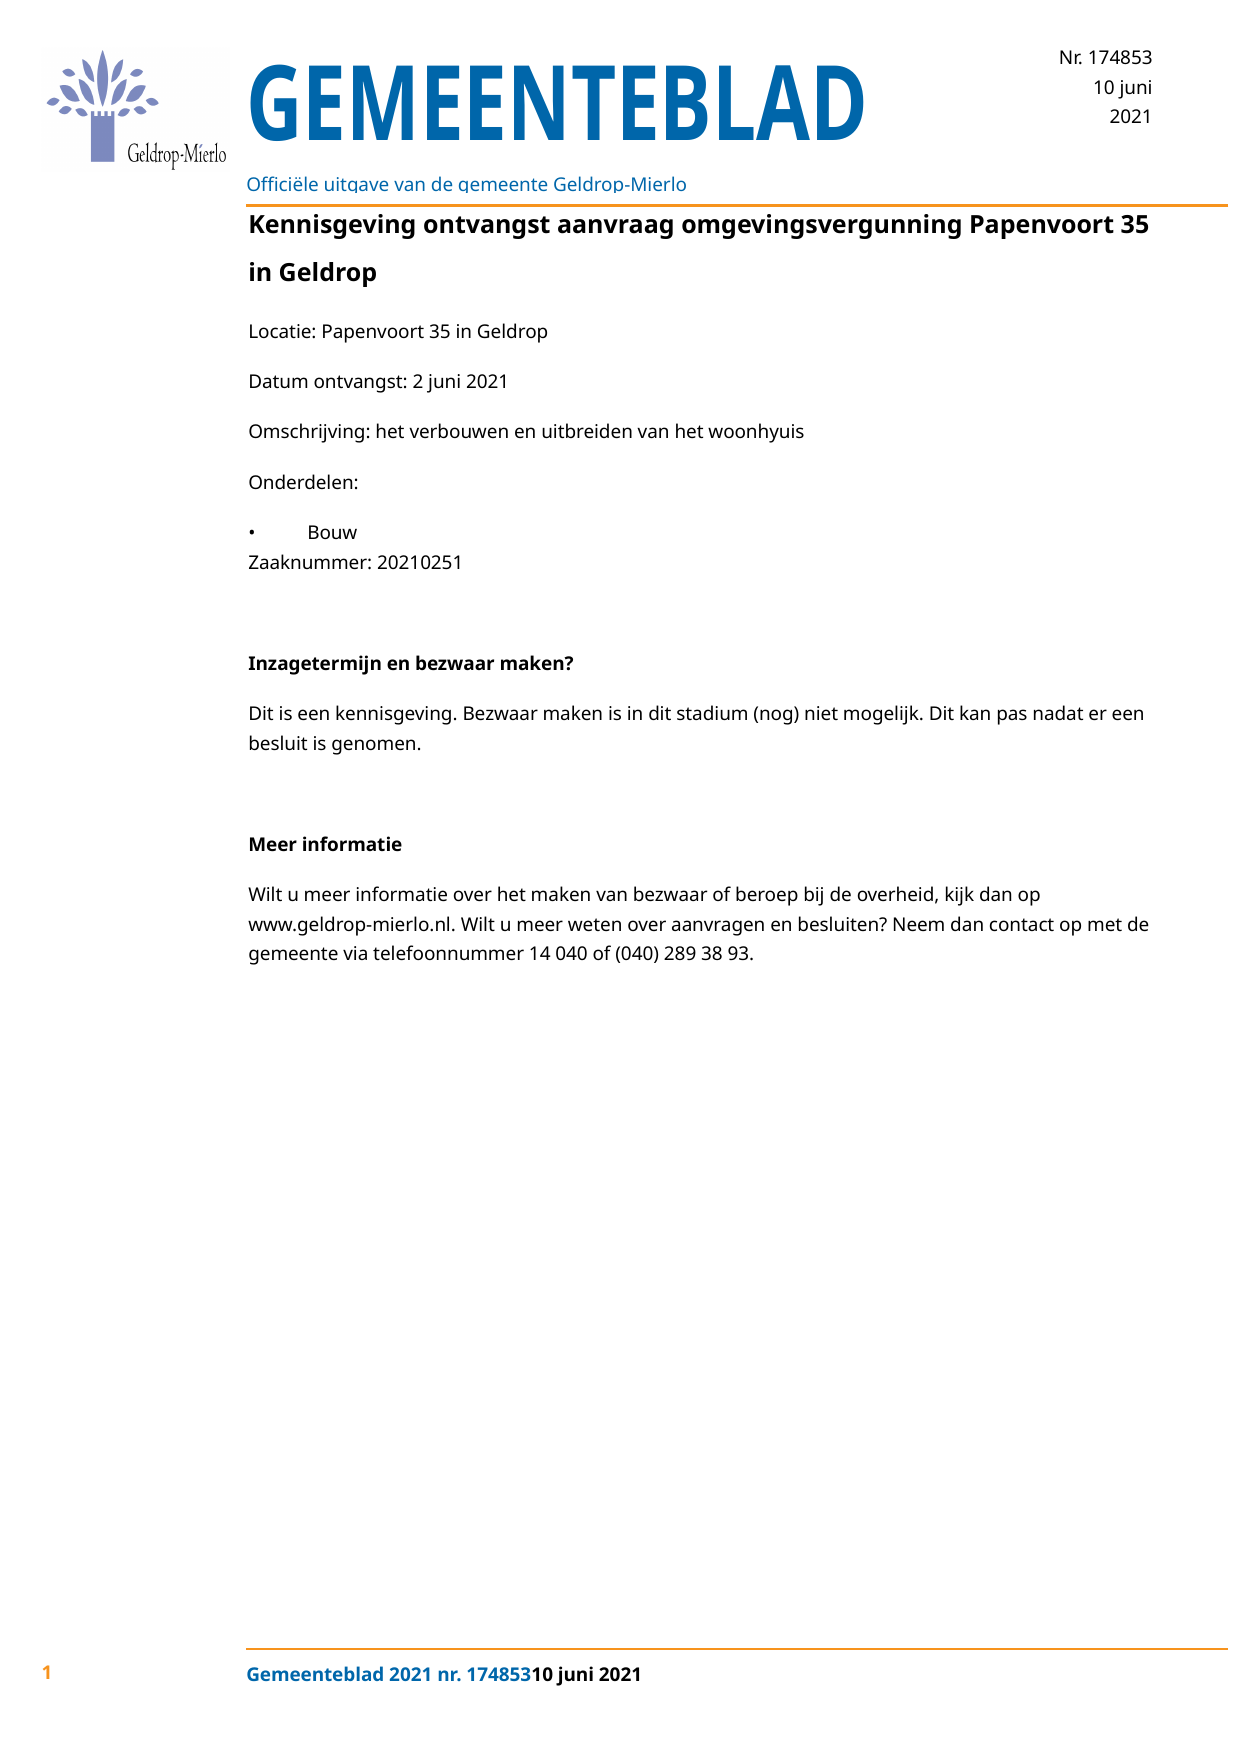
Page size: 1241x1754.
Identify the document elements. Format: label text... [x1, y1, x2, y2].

text Zaaknummer: 20210251 [248, 549, 1152, 575]
text Meer informatie [248, 831, 1152, 857]
text Inzagetermijn en bezwaar maken? [248, 650, 1152, 676]
text Datum ontvangst: 2 juni 2021 [248, 368, 1152, 394]
text Wilt u meer informatie over het maken van bezwaar of beroep bij de overheid, kijk dan op www.geldrop-mierlo.nl. Wilt u meer weten over aanvragen en besluiten? Neem dan contact op met de gemeente via telefoonnummer 14 040 of (040) 289 38 93. [248, 881, 1152, 966]
picture [41, 47, 231, 172]
list Bouw [248, 519, 1152, 545]
text Onderdelen: [248, 469, 1152, 495]
text Kennisgeving ontvangst aanvraag omgevingsvergunning Papenvoort 35 in Geldrop [248, 207, 1152, 288]
text Omschrijving: het verbouwen en uitbreiden van het woonhyuis [248, 419, 1152, 444]
text Locatie: Papenvoort 35 in Geldrop [248, 318, 1152, 344]
text Dit is een kennisgeving. Bezwaar maken is in dit stadium (nog) niet mogelijk. Dit kan pas nadat er een besluit is genomen. [248, 700, 1152, 756]
